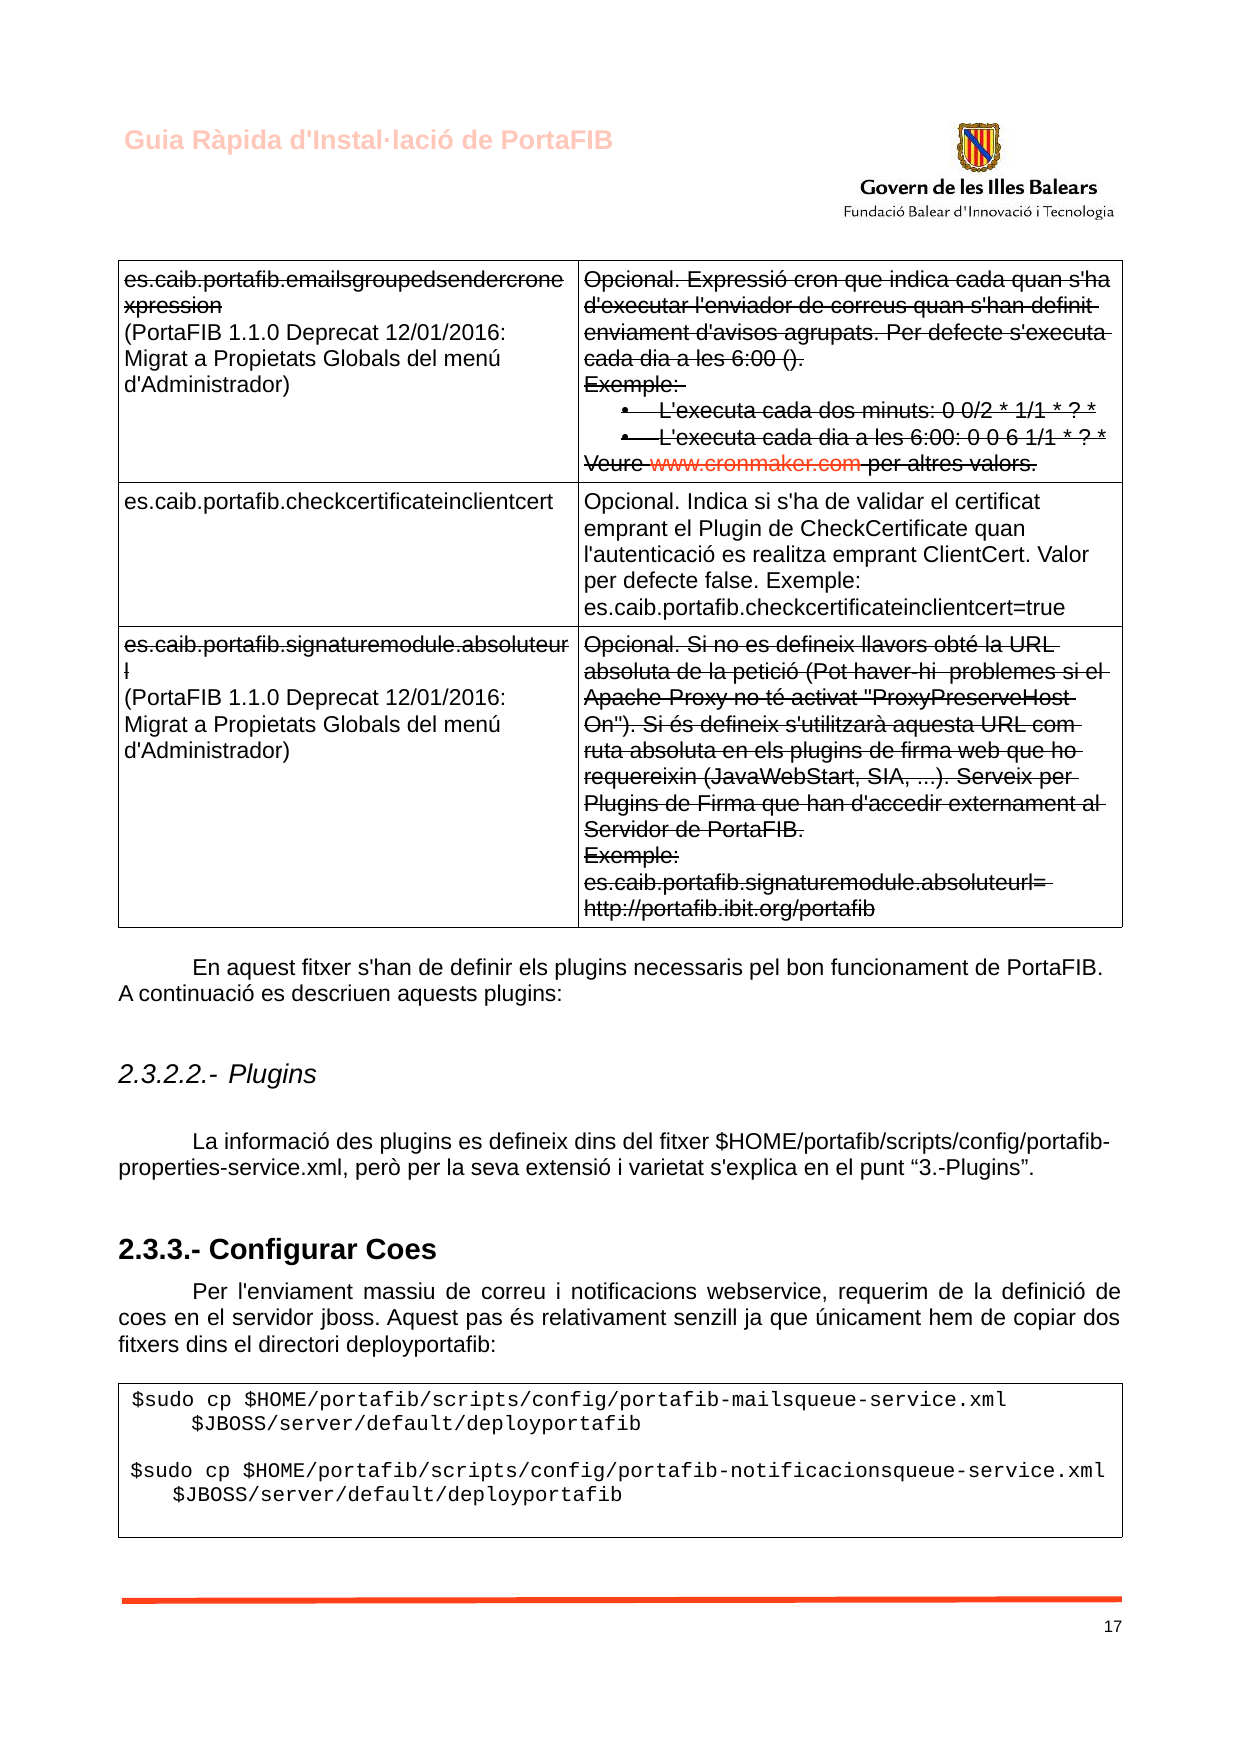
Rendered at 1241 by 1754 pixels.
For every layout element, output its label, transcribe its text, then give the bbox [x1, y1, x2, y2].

text Per l'enviament massiu de correu i notificacions webservice, requerim de la definició de coes en el servidor jboss. Aquest pas és relativament senzill ja que únicament hem de copiar dos fitxers dins el directori deployportafib: [118, 1278, 1122, 1357]
table_header $sudo cp $HOME/portafib/scripts/config/portafib-mailsqueue-service.xml $JBOSS/server/default/deployportafib $sudo cp $HOME/portafib/scripts/config/portafib-notificacionsqueue-service.xml $JBOSS/server/default/deployportafib [119, 1384, 1122, 1537]
subtitle Plugins [118, 1058, 1122, 1089]
table_cell Opcional. Si no es defineix llavors obté la URL absoluta de la petició (Pot haver-hi problemes si el Apache-Proxy no té activat "ProxyPreserveHost On"). Si és defineix s'utilitzarà aquesta URL com ruta absoluta en els plugins de firma web que ho requereixin (JavaWebStart, SIA, ...). Serveix per Plugins de Firma que han d'accedir externament al Servidor de PortaFIB. Exemple: es.caib.portafib.signaturemodule.absoluteurl= http://portafib.ibit.org/portafib [579, 627, 1122, 927]
table_cell Opcional. Expressió cron que indica cada quan s'ha d'executar l'enviador de correus quan s'han definit enviament d'avisos agrupats. Per defecte s'executa cada dia a les 6:00 (). Exemple: L'executa cada dos minuts: 0 0/2 * 1/1 * ? * L'executa cada dia a les 6:00: 0 0 6 1/1 * ? * Veure www.cronmaker.com per altres valors. [579, 261, 1122, 482]
picture [840, 123, 1117, 220]
subtitle Configurar Coes [118, 1232, 1122, 1265]
table_cell Opcional. Indica si s'ha de validar el certificat emprant el Plugin de CheckCertificate quan l'autenticació es realitza emprant ClientCert. Valor per defecte false. Exemple: es.caib.portafib.checkcertificateinclientcert=true [579, 483, 1122, 626]
text La informació des plugins es defineix dins del fitxer $HOME/portafib/scripts/config/portafib-properties-service.xml, però per la seva extensió i varietat s'explica en el punt “3.-Plugins”. [118, 1128, 1122, 1180]
text En aquest fitxer s'han de definir els plugins necessaris pel bon funcionament de PortaFIB. A continuació es descriuen aquests plugins: [118, 953, 1122, 1006]
table_cell es.caib.portafib.emailsgroupedsendercronexpression (PortaFIB 1.1.0 Deprecat 12/01/2016: Migrat a Propietats Globals del menú d'Administrador) [119, 261, 578, 482]
table_cell es.caib.portafib.signaturemodule.absoluteurl (PortaFIB 1.1.0 Deprecat 12/01/2016: Migrat a Propietats Globals del menú d'Administrador) [119, 627, 578, 927]
table_cell es.caib.portafib.checkcertificateinclientcert [119, 483, 578, 626]
